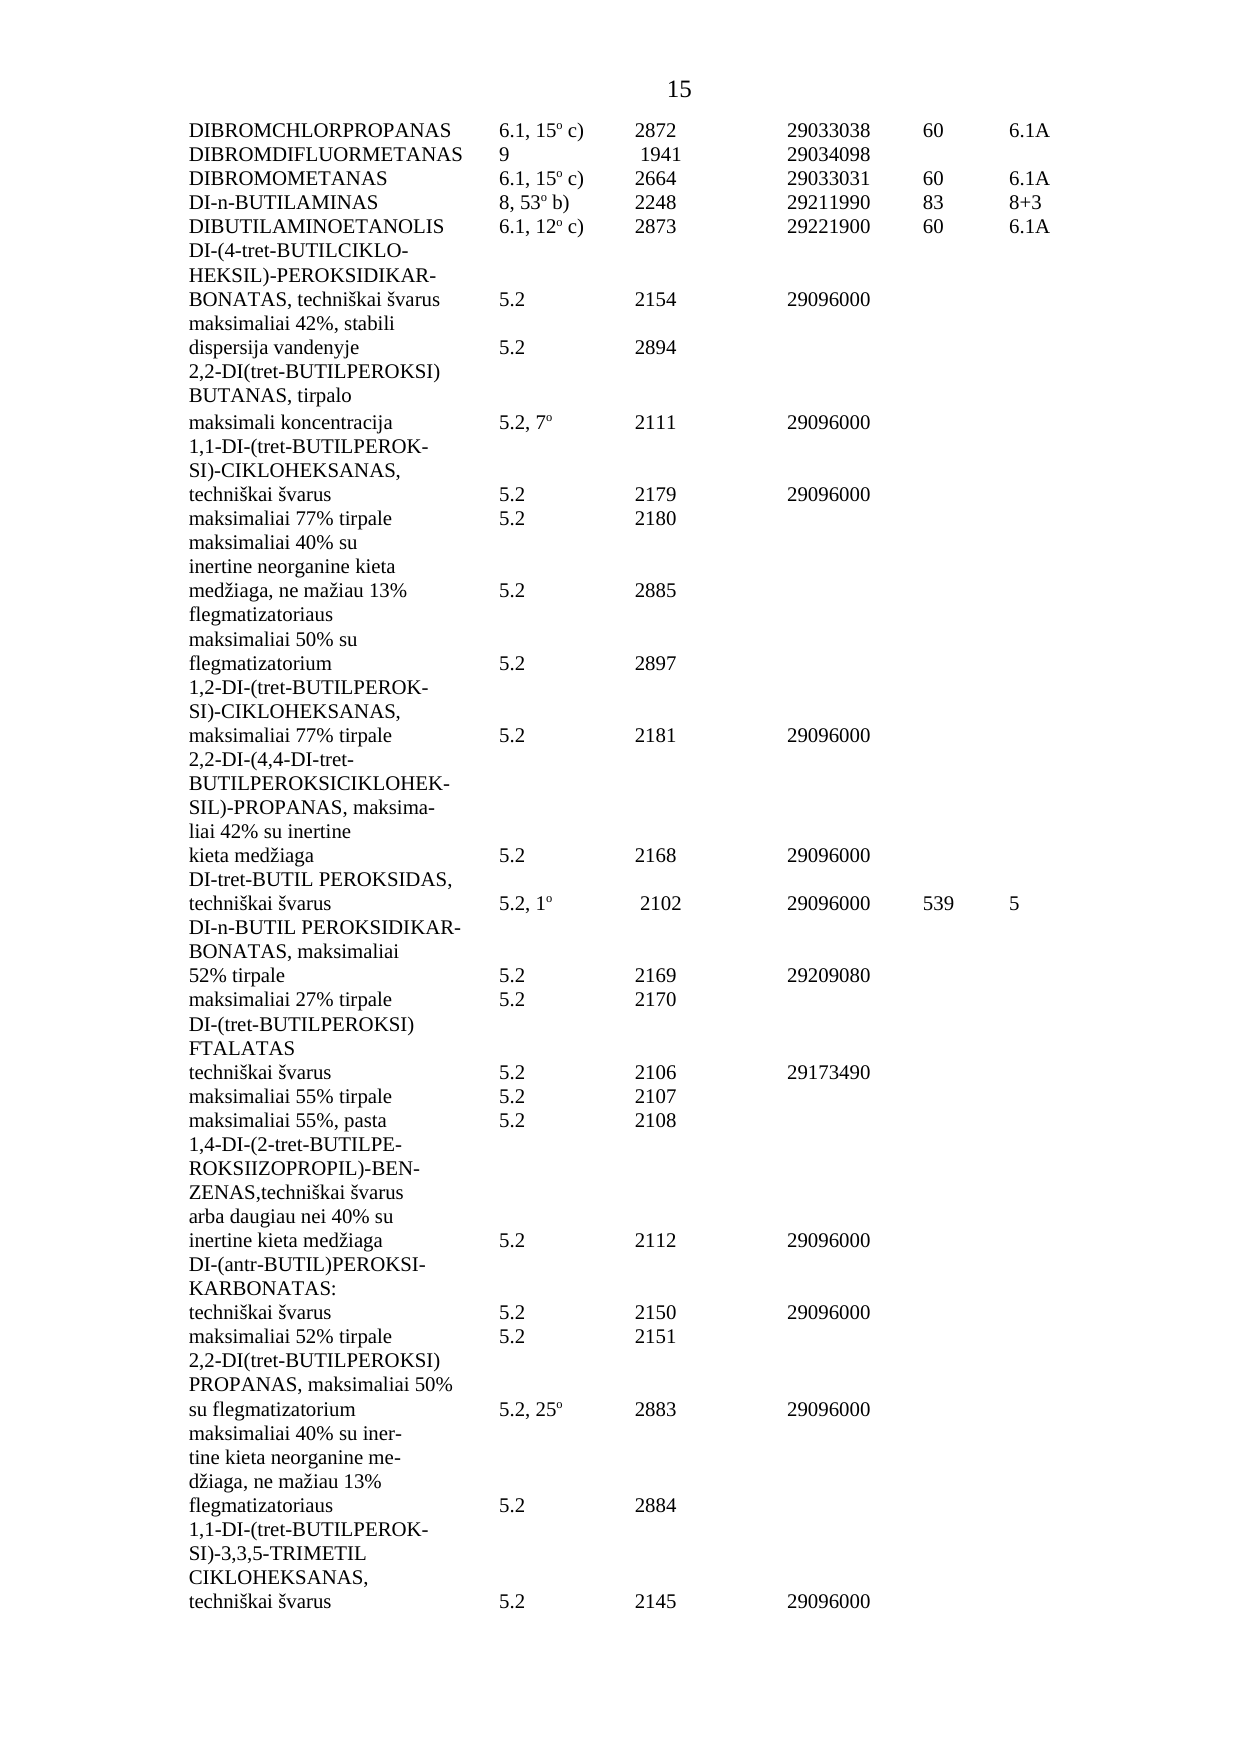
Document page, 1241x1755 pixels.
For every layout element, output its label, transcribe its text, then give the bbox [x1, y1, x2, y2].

table_cell [1114, 214, 1181, 238]
table_cell [998, 578, 1114, 626]
table_cell DIBUTILAMINOETANOLIS [177, 214, 488, 238]
table_cell [1114, 915, 1181, 939]
table_cell [998, 651, 1114, 674]
table_cell DI-(antr-BUTIL)PEROKSI- [177, 1252, 488, 1276]
table_cell [911, 410, 998, 434]
table_cell 29096000 [776, 287, 911, 311]
table_cell [911, 867, 998, 891]
table_cell 5.2 [488, 506, 623, 530]
table_cell [911, 1011, 998, 1036]
table_cell DIBROMDIFLUORMETANAS [177, 142, 488, 166]
table_cell 2885 [623, 578, 776, 626]
table_cell [911, 1469, 998, 1493]
table_cell [911, 651, 998, 674]
table_cell 29096000 [776, 1228, 911, 1252]
table_cell ZENAS,techniškai švarus [177, 1180, 488, 1204]
table_cell [911, 988, 998, 1011]
table_cell [1114, 795, 1181, 819]
table_cell [911, 1276, 998, 1300]
table_cell [911, 843, 998, 867]
table_cell [998, 1541, 1114, 1565]
table_cell BONATAS, techniškai švarus [177, 287, 488, 311]
table_cell [1114, 1445, 1181, 1469]
table_cell [998, 1589, 1114, 1613]
table_cell [1114, 1541, 1181, 1565]
table_cell [776, 867, 911, 891]
table_cell [1114, 482, 1181, 506]
table_cell [776, 939, 911, 963]
table_cell 2112 [623, 1228, 776, 1252]
table_cell [776, 1204, 911, 1228]
table_cell [1114, 675, 1181, 699]
table_cell [998, 939, 1114, 963]
table_cell [623, 626, 776, 651]
table_cell [776, 771, 911, 795]
table_cell SI)-3,3,5-TRIMETIL [177, 1541, 488, 1565]
table_cell [776, 554, 911, 578]
table_cell [911, 1180, 998, 1204]
table_cell [776, 506, 911, 530]
table_cell [776, 1541, 911, 1565]
table_cell [623, 1156, 776, 1180]
table_cell [1114, 530, 1181, 554]
table_cell [911, 1084, 998, 1108]
table_cell [911, 359, 998, 383]
table_cell [1114, 359, 1181, 383]
table_cell [998, 458, 1114, 482]
table_cell [776, 1565, 911, 1589]
table_cell [488, 1132, 623, 1156]
table_cell [776, 1108, 911, 1132]
table_cell [911, 819, 998, 843]
table_cell [998, 1180, 1114, 1204]
table_cell [911, 1541, 998, 1565]
table_cell [998, 1348, 1114, 1372]
table_cell [776, 1445, 911, 1469]
table_cell 29096000 [776, 1300, 911, 1324]
table_cell 5.2 [488, 482, 623, 506]
table_cell [776, 1421, 911, 1444]
table_cell [1114, 142, 1181, 166]
table_cell [488, 626, 623, 651]
table_cell flegmatizatorium [177, 651, 488, 674]
table_cell [911, 458, 998, 482]
table_cell [623, 867, 776, 891]
table_cell [776, 1276, 911, 1300]
table_cell [776, 1252, 911, 1276]
table_cell [1114, 1348, 1181, 1372]
table_cell [911, 142, 998, 166]
table_cell 2248 [623, 190, 776, 214]
table_cell [911, 1300, 998, 1324]
table_cell DI-tret-BUTIL PEROKSIDAS, [177, 867, 488, 891]
table_cell [776, 915, 911, 939]
table_cell [488, 1276, 623, 1300]
table_cell 6.1, 15o c) [488, 166, 623, 190]
table_cell [776, 1324, 911, 1348]
table_cell [911, 1565, 998, 1589]
table_cell ROKSIIZOPROPIL)-BEN- [177, 1156, 488, 1180]
table_cell [1114, 891, 1181, 915]
table_cell [1114, 166, 1181, 190]
table_cell [998, 482, 1114, 506]
table_cell 2664 [623, 166, 776, 190]
table_cell 5.2 [488, 1589, 623, 1613]
table_cell [998, 287, 1114, 311]
table_cell 5.2 [488, 578, 623, 626]
table_cell [1114, 287, 1181, 311]
table_cell [1114, 1589, 1181, 1613]
table_cell techniškai švarus [177, 1300, 488, 1324]
table_cell [998, 867, 1114, 891]
table_cell [1114, 771, 1181, 795]
table_cell [911, 939, 998, 963]
table_cell 1,1-DI-(tret-BUTILPEROK- [177, 1517, 488, 1541]
table_cell 83 [911, 190, 998, 214]
table_cell [1114, 1493, 1181, 1517]
table_cell [998, 1469, 1114, 1493]
table_cell [488, 1180, 623, 1204]
table_cell [1114, 1300, 1181, 1324]
table_cell 2151 [623, 1324, 776, 1348]
table_cell [1114, 311, 1181, 335]
table_cell [998, 1108, 1114, 1132]
table_cell [623, 819, 776, 843]
table_cell 5.2 [488, 1108, 623, 1132]
table_cell 2111 [623, 410, 776, 434]
table_cell 29033031 [776, 166, 911, 190]
table_cell 29211990 [776, 190, 911, 214]
table_cell [776, 1084, 911, 1108]
table_cell [488, 1373, 623, 1396]
table_cell BUTILPEROKSICIKLOHEK- [177, 771, 488, 795]
table_cell [1114, 506, 1181, 530]
table_cell [623, 530, 776, 554]
table_cell 2168 [623, 843, 776, 867]
table_cell 29096000 [776, 482, 911, 506]
table_cell [911, 554, 998, 578]
table_cell [488, 1011, 623, 1036]
table_cell [1114, 458, 1181, 482]
table_cell [911, 1589, 998, 1613]
table_cell [623, 1276, 776, 1300]
table_cell [488, 458, 623, 482]
table_cell 2873 [623, 214, 776, 238]
table_cell [1114, 239, 1181, 262]
table_cell [1114, 867, 1181, 891]
table_cell [998, 699, 1114, 723]
table_cell 8+3 [998, 190, 1114, 214]
table_cell inertine kieta medžiaga [177, 1228, 488, 1252]
table_cell maksimaliai 55% tirpale [177, 1084, 488, 1108]
table_cell maksimaliai 40% su [177, 530, 488, 554]
table_cell [998, 1228, 1114, 1252]
table_cell 6.1A [998, 166, 1114, 190]
table_cell 5.2 [488, 988, 623, 1011]
table_cell [776, 651, 911, 674]
table_cell [911, 506, 998, 530]
table_cell [488, 1348, 623, 1372]
table_cell [998, 819, 1114, 843]
table_cell 5.2, 1o [488, 891, 623, 915]
table_cell [776, 1011, 911, 1036]
table_cell 2169 [623, 963, 776, 987]
table_cell [998, 1084, 1114, 1108]
table_cell [911, 1228, 998, 1252]
table_cell 6.1A [998, 118, 1114, 142]
table_cell [1114, 988, 1181, 1011]
table_cell maksimaliai 27% tirpale [177, 988, 488, 1011]
table_cell 29096000 [776, 891, 911, 915]
table_cell [911, 1108, 998, 1132]
table_cell [911, 287, 998, 311]
table_cell [1114, 1204, 1181, 1228]
table_cell [998, 434, 1114, 458]
table_cell DI-(tret-BUTILPEROKSI) [177, 1011, 488, 1036]
table_cell BONATAS, maksimaliai [177, 939, 488, 963]
table_cell 2145 [623, 1589, 776, 1613]
table_cell 2897 [623, 651, 776, 674]
table_cell [998, 1565, 1114, 1589]
table_cell [1114, 1180, 1181, 1204]
table_cell 5.2 [488, 1084, 623, 1108]
table_cell [1114, 963, 1181, 987]
table_cell 5.2 [488, 963, 623, 987]
table_cell [776, 1132, 911, 1156]
table_cell [911, 1445, 998, 1469]
table_cell [1114, 1517, 1181, 1541]
table_cell [623, 239, 776, 262]
table_cell [911, 482, 998, 506]
table_cell [911, 1204, 998, 1228]
table_cell PROPANAS, maksimaliai 50% [177, 1373, 488, 1396]
table_cell [1114, 1469, 1181, 1493]
table_cell 2170 [623, 988, 776, 1011]
table_cell techniškai švarus [177, 1589, 488, 1613]
table_cell [998, 1373, 1114, 1396]
table_cell [998, 1300, 1114, 1324]
table_cell [776, 335, 911, 359]
table_cell 29173490 [776, 1060, 911, 1084]
table_cell [488, 263, 623, 287]
table_cell 5.2 [488, 1324, 623, 1348]
table_cell [998, 1132, 1114, 1156]
table_cell 5.2, 25o [488, 1396, 623, 1421]
table_cell [623, 1565, 776, 1589]
table_cell su flegmatizatorium [177, 1396, 488, 1421]
table_cell [1114, 1132, 1181, 1156]
table_cell DI-n-BUTILAMINAS [177, 190, 488, 214]
table_cell [911, 1493, 998, 1517]
table_cell 9 [488, 142, 623, 166]
table_cell CIKLOHEKSANAS, [177, 1565, 488, 1589]
table_cell [1114, 1228, 1181, 1252]
table_cell SI)-CIKLOHEKSANAS, [177, 458, 488, 482]
table_cell [1114, 1011, 1181, 1036]
table_cell 5.2 [488, 1060, 623, 1084]
table_cell [488, 939, 623, 963]
table_cell 2108 [623, 1108, 776, 1132]
table_cell [1114, 1156, 1181, 1180]
table_cell maksimali koncentracija [177, 410, 488, 434]
table_cell [911, 1517, 998, 1541]
table_cell [623, 554, 776, 578]
table_cell [998, 795, 1114, 819]
table_cell [911, 795, 998, 819]
table_cell [998, 1421, 1114, 1444]
table_cell [911, 530, 998, 554]
table_cell [1114, 819, 1181, 843]
table_cell 29033038 [776, 118, 911, 142]
table_cell 5.2 [488, 287, 623, 311]
table_cell [488, 867, 623, 891]
table_cell [776, 359, 911, 383]
table_cell [911, 263, 998, 287]
table_cell [776, 383, 911, 410]
table_cell [998, 1396, 1114, 1421]
table_cell arba daugiau nei 40% su [177, 1204, 488, 1228]
table_cell techniškai švarus [177, 1060, 488, 1084]
table_cell [488, 383, 623, 410]
table_cell [623, 1421, 776, 1444]
table_cell [776, 1373, 911, 1396]
table_cell [998, 1276, 1114, 1300]
table_cell [998, 383, 1114, 410]
table_cell [488, 1036, 623, 1059]
table_cell [776, 675, 911, 699]
table_cell [1114, 1084, 1181, 1108]
table_cell kieta medžiaga [177, 843, 488, 867]
table_cell [911, 1348, 998, 1372]
table_cell [998, 554, 1114, 578]
table_cell [488, 699, 623, 723]
table_cell 5.2, 7o [488, 410, 623, 434]
table_cell 1,1-DI-(tret-BUTILPEROK- [177, 434, 488, 458]
table_cell [911, 1421, 998, 1444]
table_cell maksimaliai 40% su iner- [177, 1421, 488, 1444]
table_cell 2107 [623, 1084, 776, 1108]
table_cell [776, 1469, 911, 1493]
table_cell [911, 239, 998, 262]
table_cell [911, 771, 998, 795]
table_cell [488, 915, 623, 939]
table_cell maksimaliai 52% tirpale [177, 1324, 488, 1348]
table_cell [776, 1180, 911, 1204]
table_cell [998, 142, 1114, 166]
table_cell [911, 1132, 998, 1156]
table_cell [623, 1517, 776, 1541]
table_cell maksimaliai 77% tirpale [177, 506, 488, 530]
table_cell [911, 335, 998, 359]
table_cell [776, 458, 911, 482]
table_cell [998, 1493, 1114, 1517]
table_cell [1114, 434, 1181, 458]
table_cell [776, 1036, 911, 1059]
table_cell [998, 988, 1114, 1011]
table_cell 2150 [623, 1300, 776, 1324]
table_cell [623, 383, 776, 410]
table_cell 2181 [623, 723, 776, 747]
table_cell [1114, 1324, 1181, 1348]
table_cell tine kieta neorganine me- [177, 1445, 488, 1469]
table_cell [1114, 118, 1181, 142]
table_cell 2106 [623, 1060, 776, 1084]
table_cell [776, 819, 911, 843]
table_cell [911, 1396, 998, 1421]
table_cell [488, 434, 623, 458]
table_cell [776, 263, 911, 287]
table_cell [488, 795, 623, 819]
table_cell [623, 1132, 776, 1156]
table_cell [998, 1011, 1114, 1036]
table_cell FTALATAS [177, 1036, 488, 1059]
table_cell 2883 [623, 1396, 776, 1421]
table_cell [998, 530, 1114, 554]
table_cell [1114, 578, 1181, 626]
table_cell 2179 [623, 482, 776, 506]
table_cell [623, 1445, 776, 1469]
table_cell [488, 675, 623, 699]
table_cell [998, 1060, 1114, 1084]
table_cell 2,2-DI-(4,4-DI-tret- [177, 747, 488, 771]
table_cell [623, 311, 776, 335]
table_cell [1114, 410, 1181, 434]
table_cell [776, 988, 911, 1011]
table_cell [998, 1517, 1114, 1541]
table_cell 1941 [623, 142, 776, 166]
table_cell [488, 239, 623, 262]
table_cell 2180 [623, 506, 776, 530]
table_cell [1114, 651, 1181, 674]
table_cell [998, 311, 1114, 335]
table_cell džiaga, ne mažiau 13% [177, 1469, 488, 1493]
table_cell [776, 434, 911, 458]
table_cell [911, 626, 998, 651]
table_cell [623, 458, 776, 482]
table_cell HEKSIL)-PEROKSIDIKAR- [177, 263, 488, 287]
table_cell [998, 1156, 1114, 1180]
table_cell [998, 1036, 1114, 1059]
table_cell [998, 1324, 1114, 1348]
table_cell [1114, 554, 1181, 578]
table_cell [776, 578, 911, 626]
table_cell 2894 [623, 335, 776, 359]
table_cell [776, 530, 911, 554]
table_cell [488, 1204, 623, 1228]
table_cell [1114, 747, 1181, 771]
table_cell [1114, 1396, 1181, 1421]
table_cell [911, 1156, 998, 1180]
table_cell [623, 1180, 776, 1204]
table_cell [998, 506, 1114, 530]
table_cell [623, 1036, 776, 1059]
table_cell [911, 1060, 998, 1084]
table_cell medžiaga, ne mažiau 13% flegmatizatoriaus [177, 578, 488, 626]
table_cell [1114, 939, 1181, 963]
table_cell SIL)-PROPANAS, maksima- [177, 795, 488, 819]
table_cell [623, 1252, 776, 1276]
table_cell [998, 915, 1114, 939]
table_cell 29096000 [776, 410, 911, 434]
table_cell [1114, 1276, 1181, 1300]
table_cell 29096000 [776, 723, 911, 747]
table_cell [488, 1541, 623, 1565]
table_cell [998, 963, 1114, 987]
table_cell [776, 311, 911, 335]
table_cell DIBROMOMETANAS [177, 166, 488, 190]
table_cell [623, 939, 776, 963]
table_cell [623, 1204, 776, 1228]
table_cell [1114, 263, 1181, 287]
table_cell [623, 434, 776, 458]
table_cell [998, 239, 1114, 262]
table_cell [488, 1252, 623, 1276]
table_cell liai 42% su inertine [177, 819, 488, 843]
table_cell [911, 1324, 998, 1348]
table_cell [998, 771, 1114, 795]
table_cell 1,4-DI-(2-tret-BUTILPE- [177, 1132, 488, 1156]
table_cell [911, 434, 998, 458]
table_cell [488, 1445, 623, 1469]
table_cell [776, 1348, 911, 1372]
table_cell 8, 53o b) [488, 190, 623, 214]
table_cell BUTANAS, tirpalo [177, 383, 488, 410]
table_cell [911, 963, 998, 987]
table_cell [488, 819, 623, 843]
table_cell 2154 [623, 287, 776, 311]
table_cell [998, 1204, 1114, 1228]
table_cell techniškai švarus [177, 891, 488, 915]
table_cell [623, 795, 776, 819]
table_cell [1114, 699, 1181, 723]
table_cell SI)-CIKLOHEKSANAS, [177, 699, 488, 723]
table_cell [623, 699, 776, 723]
table_cell 539 [911, 891, 998, 915]
table_cell 29096000 [776, 1589, 911, 1613]
table_cell DIBROMCHLORPROPANAS [177, 118, 488, 142]
table_cell [776, 1156, 911, 1180]
table_cell [488, 1517, 623, 1541]
table_cell 6.1, 15o c) [488, 118, 623, 142]
table_cell 29221900 [776, 214, 911, 238]
table_cell [623, 263, 776, 287]
table_cell [488, 554, 623, 578]
table_cell 29209080 [776, 963, 911, 987]
table_cell [911, 699, 998, 723]
table_cell [776, 239, 911, 262]
table_cell [911, 578, 998, 626]
table_cell 1,2-DI-(tret-BUTILPEROK- [177, 675, 488, 699]
table_cell [998, 626, 1114, 651]
table_cell [623, 915, 776, 939]
table_cell [488, 771, 623, 795]
table_cell [998, 747, 1114, 771]
table_cell [623, 1373, 776, 1396]
table_cell [1114, 1421, 1181, 1444]
table_cell [1114, 383, 1181, 410]
table_cell [1114, 626, 1181, 651]
table_cell 2,2-DI(tret-BUTILPEROKSI) [177, 359, 488, 383]
table_cell 2,2-DI(tret-BUTILPEROKSI) [177, 1348, 488, 1372]
table_cell [911, 311, 998, 335]
table_cell 5.2 [488, 723, 623, 747]
table_cell [776, 699, 911, 723]
table_cell 52% tirpale [177, 963, 488, 987]
table_cell 5.2 [488, 335, 623, 359]
table_cell [776, 747, 911, 771]
table_cell 29034098 [776, 142, 911, 166]
table_cell [1114, 1565, 1181, 1589]
table_cell [488, 311, 623, 335]
table_cell [911, 747, 998, 771]
table_cell [998, 843, 1114, 867]
table_cell maksimaliai 55%, pasta [177, 1108, 488, 1132]
table_cell 60 [911, 214, 998, 238]
table_cell [623, 1348, 776, 1372]
table_cell [911, 675, 998, 699]
table_cell [998, 359, 1114, 383]
table_cell [1114, 190, 1181, 214]
table_cell 60 [911, 166, 998, 190]
table_cell KARBONATAS: [177, 1276, 488, 1300]
table_cell [623, 1541, 776, 1565]
table_cell 5.2 [488, 1300, 623, 1324]
table_cell [488, 359, 623, 383]
table_cell [623, 771, 776, 795]
table_cell DI-n-BUTIL PEROKSIDIKAR- [177, 915, 488, 939]
table_cell [1114, 1060, 1181, 1084]
table_cell [911, 915, 998, 939]
table_cell [911, 1252, 998, 1276]
table_cell maksimaliai 50% su [177, 626, 488, 651]
table_cell [623, 675, 776, 699]
table_cell [488, 1469, 623, 1493]
table_cell [911, 383, 998, 410]
table_cell [776, 1517, 911, 1541]
table_cell [488, 1565, 623, 1589]
table_cell maksimaliai 42%, stabili [177, 311, 488, 335]
table_cell [911, 1036, 998, 1059]
table_cell [1114, 1373, 1181, 1396]
table_cell [998, 723, 1114, 747]
table_cell [998, 1252, 1114, 1276]
table_cell 29096000 [776, 1396, 911, 1421]
table_cell [1114, 843, 1181, 867]
table_cell maksimaliai 77% tirpale [177, 723, 488, 747]
table_cell 5.2 [488, 843, 623, 867]
table_cell 29096000 [776, 843, 911, 867]
table_cell [998, 1445, 1114, 1469]
table_cell DI-(4-tret-BUTILCIKLO- [177, 239, 488, 262]
table_cell [776, 795, 911, 819]
table_cell 2872 [623, 118, 776, 142]
table_cell [488, 530, 623, 554]
table_cell [776, 1493, 911, 1517]
table_cell techniškai švarus [177, 482, 488, 506]
table_cell [623, 1469, 776, 1493]
table_cell [488, 747, 623, 771]
table_cell 2884 [623, 1493, 776, 1517]
table_cell 60 [911, 118, 998, 142]
table_cell [998, 675, 1114, 699]
table_cell [998, 263, 1114, 287]
table_cell [911, 1373, 998, 1396]
table_cell [776, 626, 911, 651]
table_cell [488, 1156, 623, 1180]
table_cell 5 [998, 891, 1114, 915]
table_cell [1114, 1108, 1181, 1132]
table_cell [998, 335, 1114, 359]
table_cell [488, 1421, 623, 1444]
table_cell 5.2 [488, 1493, 623, 1517]
table_cell [623, 359, 776, 383]
table_cell [1114, 1252, 1181, 1276]
table_cell dispersija vandenyje [177, 335, 488, 359]
table_cell [1114, 335, 1181, 359]
table_cell 5.2 [488, 651, 623, 674]
table_cell 5.2 [488, 1228, 623, 1252]
table_cell [911, 723, 998, 747]
table_cell [998, 410, 1114, 434]
table_cell [623, 1011, 776, 1036]
table_cell [1114, 723, 1181, 747]
table_cell inertine neorganine kieta [177, 554, 488, 578]
table_cell [623, 747, 776, 771]
table_cell 2102 [623, 891, 776, 915]
table_cell [1114, 1036, 1181, 1059]
table_cell 6.1A [998, 214, 1114, 238]
table_cell flegmatizatoriaus [177, 1493, 488, 1517]
table_cell 6.1, 12o c) [488, 214, 623, 238]
